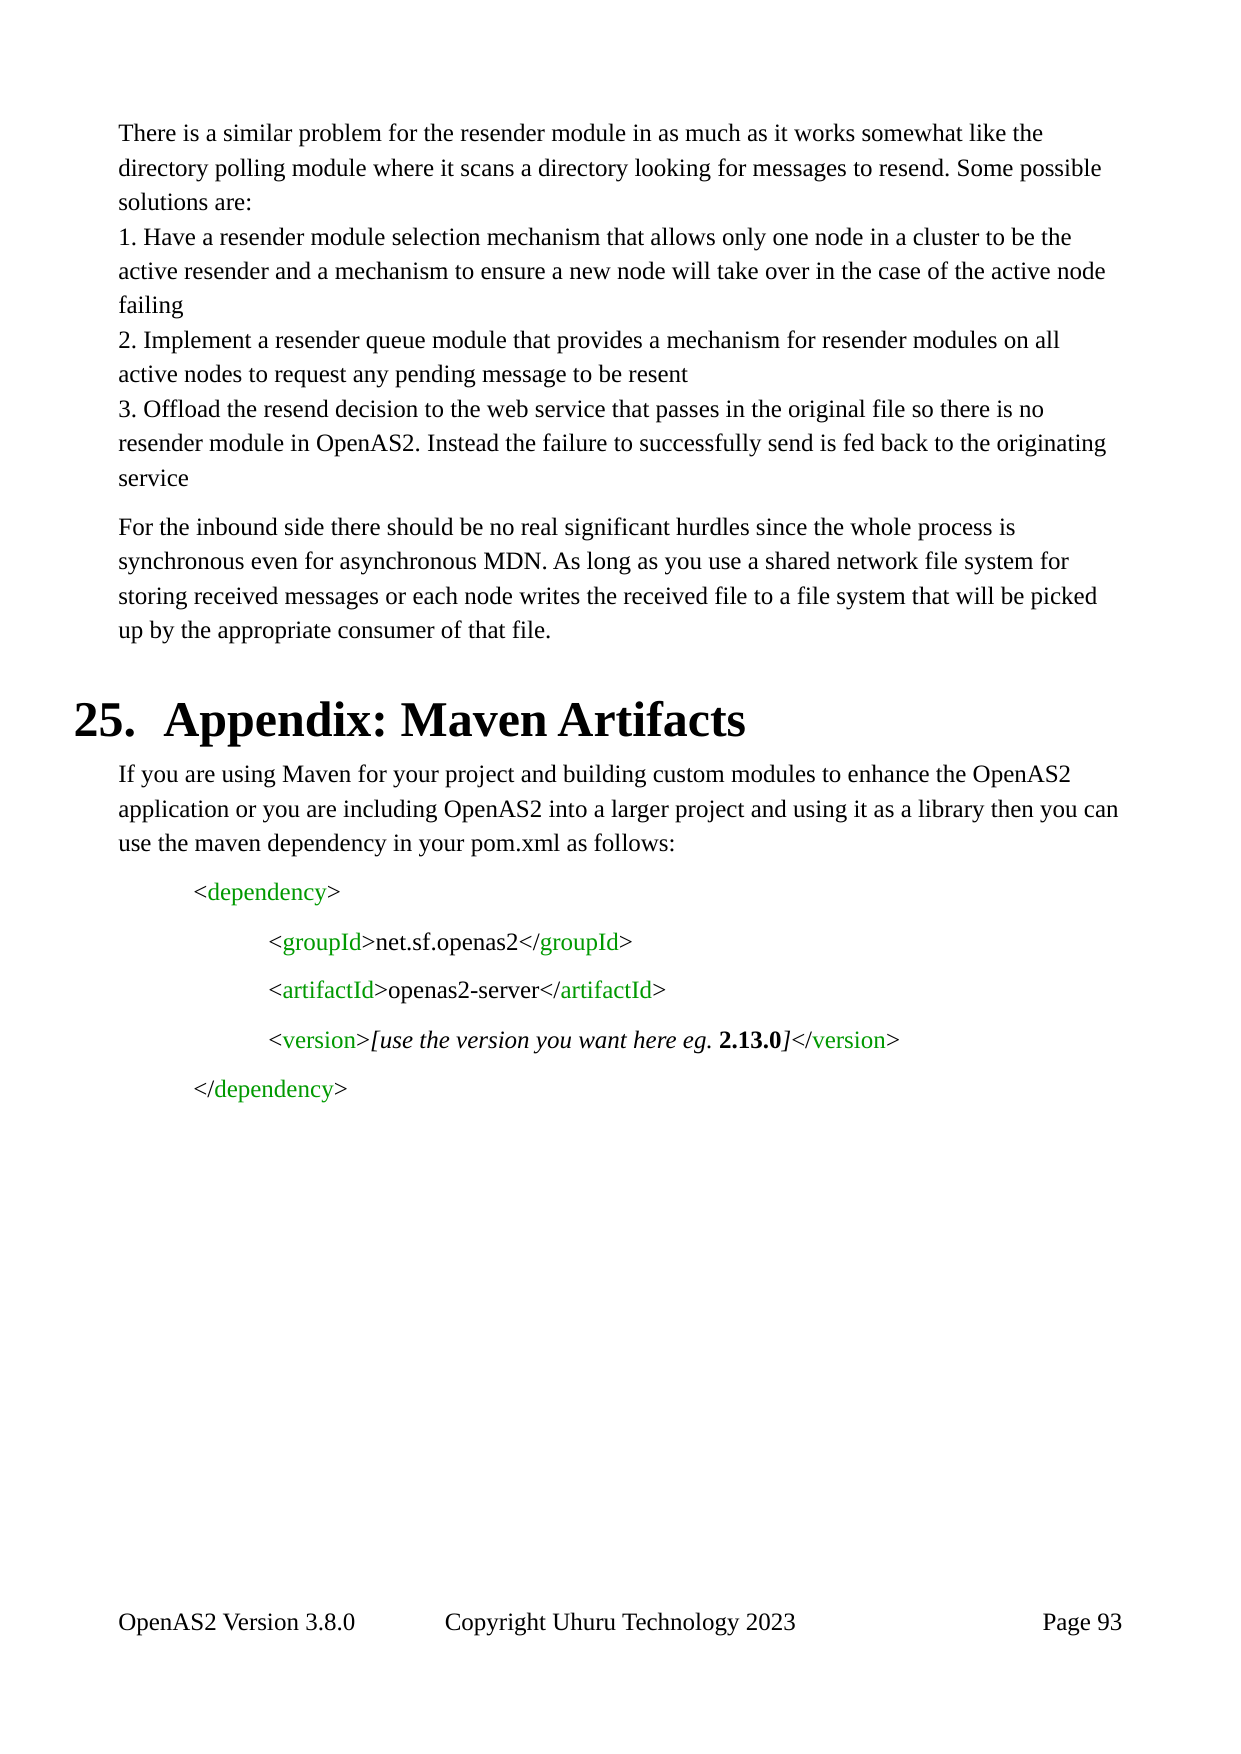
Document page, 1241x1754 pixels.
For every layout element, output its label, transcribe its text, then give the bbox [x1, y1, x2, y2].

text For the inbound side there should be no real significant hurdles since the whole process is synchronous even for asynchronous MDN. As long as you use a shared network file system for storing received messages or each node writes the received file to a file system that will be picked up by the appropriate consumer of that file. [118, 512, 1122, 644]
subtitle Appendix: Maven Artifacts [73, 689, 1122, 747]
text </dependency> [193, 1074, 1122, 1102]
text <dependency> [193, 877, 1122, 906]
text <artifactId>openas2-server</artifactId> [193, 976, 1122, 1004]
text <groupId>net.sf.openas2</groupId> [193, 927, 1122, 955]
text If you are using Maven for your project and building custom modules to enhance the OpenAS2 application or you are including OpenAS2 into a larger project and using it as a library then you can use the maven dependency in your pom.xml as follows: [118, 759, 1122, 857]
text <version>[use the version you want here eg. 2.13.0]</version> [193, 1025, 1122, 1053]
text There is a similar problem for the resender module in as much as it works somewhat like the directory polling module where it scans a directory looking for messages to resend. Some possible solutions are: 1. Have a resender module selection mechanism that allows only one node in a cluster to be the active resender and a mechanism to ensure a new node will take over in the case of the active node failing 2. Implement a resender queue module that provides a mechanism for resender modules on all active nodes to request any pending message to be resent 3. Offload the resend decision to the web service that passes in the original file so there is no resender module in OpenAS2. Instead the failure to successfully send is fed back to the originating service [118, 118, 1122, 492]
